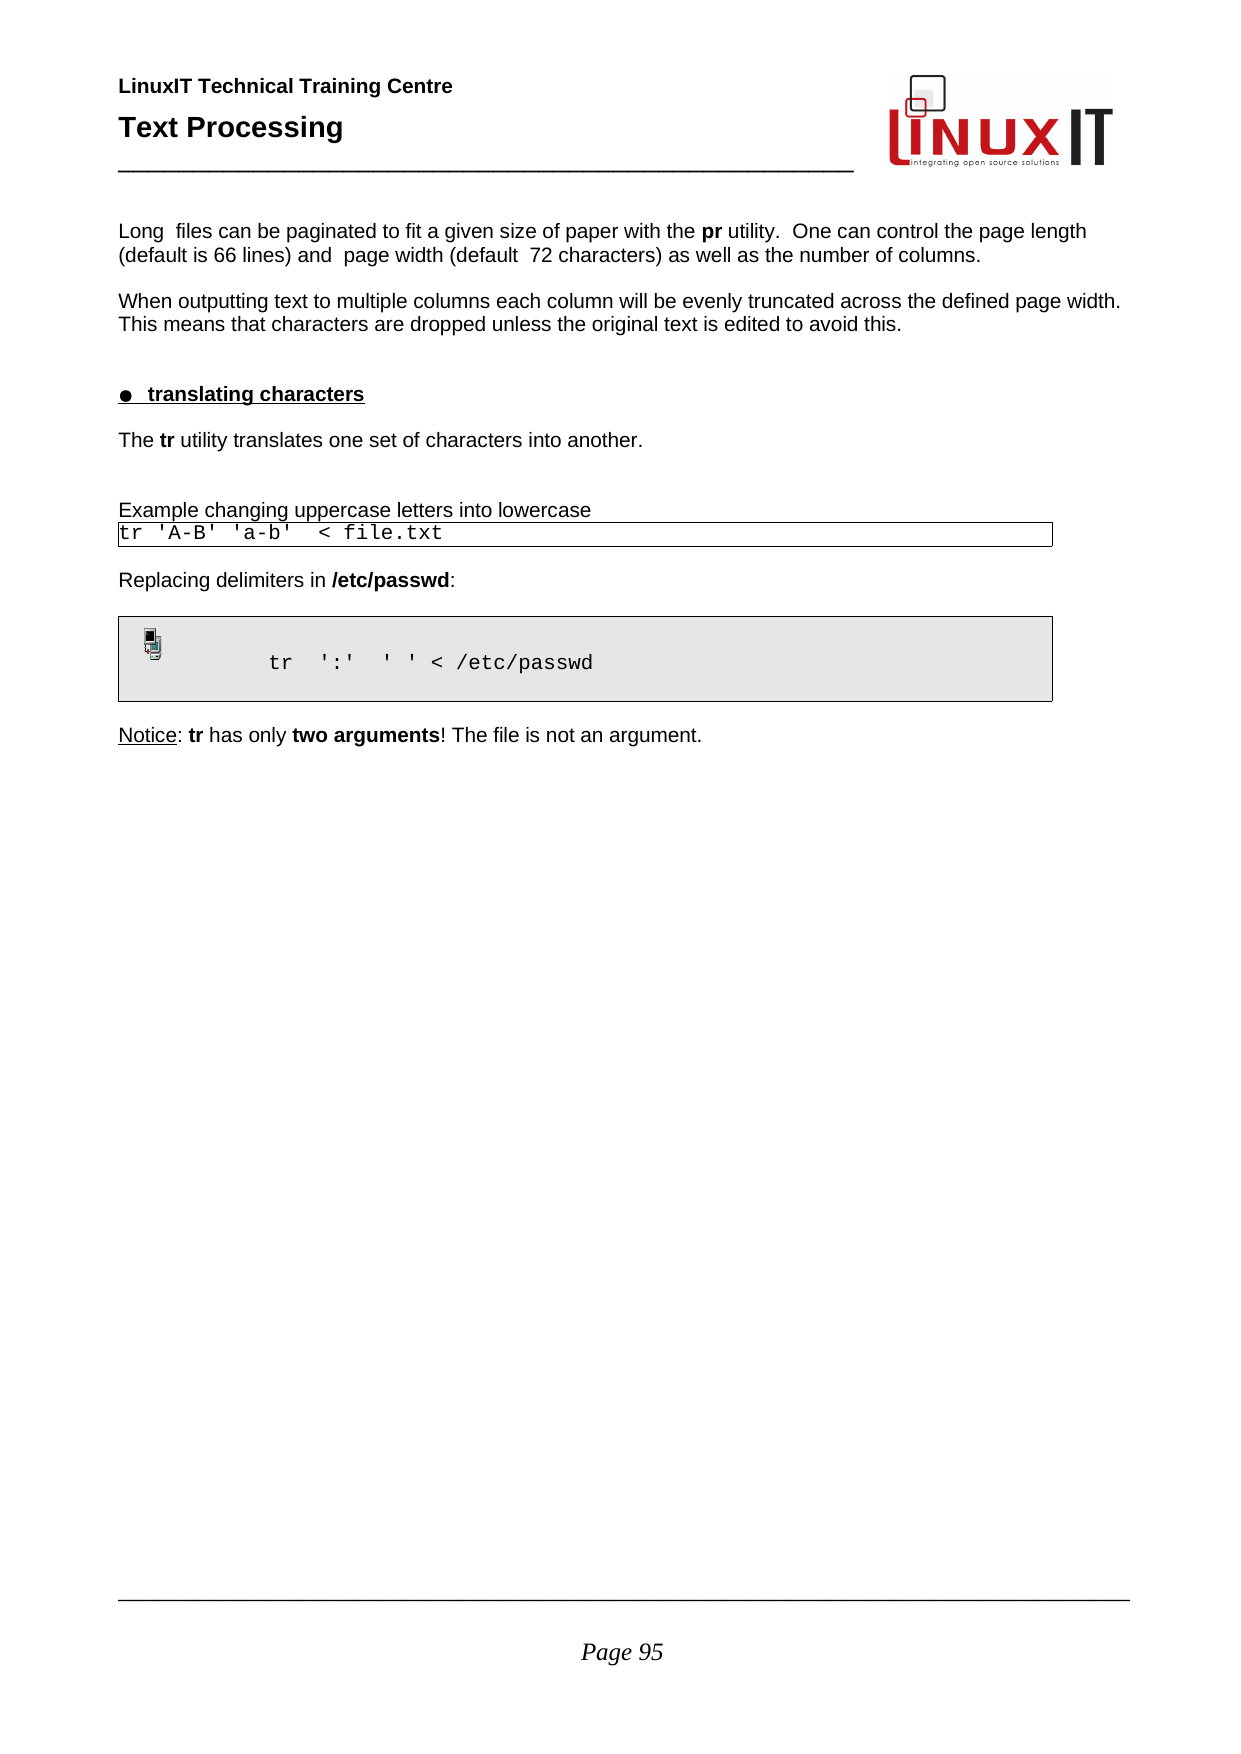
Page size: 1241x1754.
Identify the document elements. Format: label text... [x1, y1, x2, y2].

text Long files can be paginated to fit a given size of paper with the pr utility. One can control the page length (default is 66 lines) and page width (default 72 characters) as well as the number of columns. [118, 220, 1122, 267]
text The tr utility translates one set of characters into another. [118, 429, 1122, 452]
table_header tr 'A-B' 'a-b' < file.txt [119, 523, 1052, 546]
text Notice: tr has only two arguments! The file is not an argument. [118, 724, 1122, 747]
text tr ':' ' ' < /etc/passwd [119, 647, 1052, 673]
list translating characters [118, 383, 1122, 406]
text When outputting text to multiple columns each column will be evenly truncated across the defined page width. This means that characters are dropped unless the original text is edited to avoid this. [118, 290, 1122, 336]
picture [889, 75, 1113, 169]
text Replacing delimiters in /etc/passwd: [118, 569, 1122, 592]
text Example changing uppercase letters into lowercase [118, 499, 1122, 522]
picture [143, 626, 162, 661]
